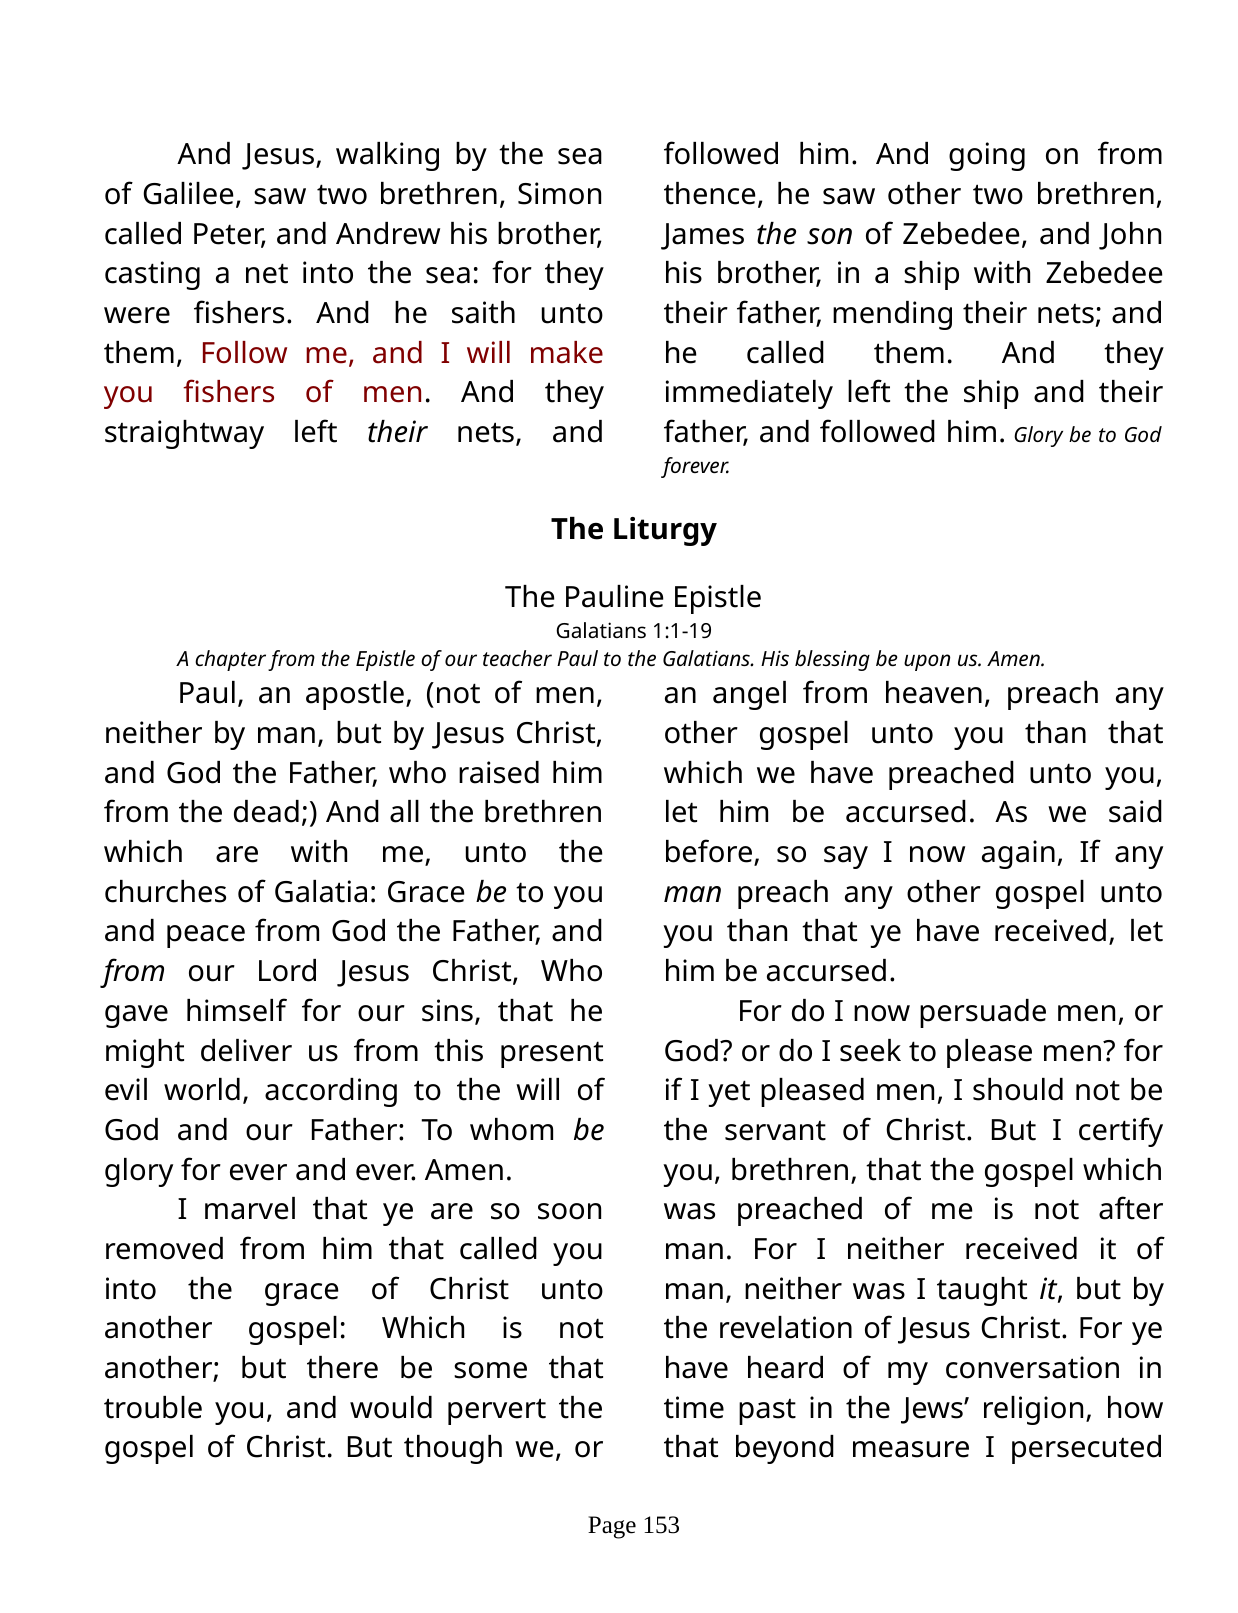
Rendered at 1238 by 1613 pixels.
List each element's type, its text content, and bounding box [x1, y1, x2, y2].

text I marvel that ye are so soon removed from him that called you into the grace of Christ unto another gospel: Which is not another; but there be some that trouble you, and would pervert the gospel of Christ. But though we, or [103, 1188, 604, 1466]
text The Liturgy [103, 508, 1164, 548]
text A chapter from the Epistle of our teacher Paul to the Galatians. His blessing be upon us. Amen. [103, 644, 1164, 673]
text an angel from heaven, preach any other gospel unto you than that which we have preached unto you, let him be accursed. As we said before, so say I now again, If any man preach any other gospel unto you than that ye have received, let him be accursed. [663, 673, 1164, 990]
text For do I now persuade men, or God? or do I seek to please men? for if I yet pleased men, I should not be the servant of Christ. But I certify you, brethren, that the gospel which was preached of me is not after man. For I neither received it of man, neither was I taught it, but by the revelation of Jesus Christ. For ye have heard of my conversation in time past in the Jews’ religion, how that beyond measure I persecuted [663, 990, 1164, 1466]
text Paul, an apostle, (not of men, neither by man, but by Jesus Christ, and God the Father, who raised him from the dead;) And all the brethren which are with me, unto the churches of Galatia: Grace be to you and peace from God the Father, and from our Lord Jesus Christ, Who gave himself for our sins, that he might deliver us from this present evil world, according to the will of God and our Father: To whom be glory for ever and ever. Amen. [103, 673, 604, 1188]
text And Jesus, walking by the sea of Galilee, saw two brethren, Simon called Peter, and Andrew his brother, casting a net into the sea: for they were fishers. And he saith unto them, Follow me, and I will make you fishers of men. And they straightway left their nets, and [103, 133, 604, 451]
text followed him. And going on from thence, he saw other two brethren, James the son of Zebedee, and John his brother, in a ship with Zebedee their father, mending their nets; and he called them. And they immediately left the ship and their father, and followed him. Glory be to God forever. [663, 133, 1164, 479]
text Galatians 1:1-19 [103, 616, 1164, 644]
text The Pauline Epistle [103, 576, 1164, 616]
